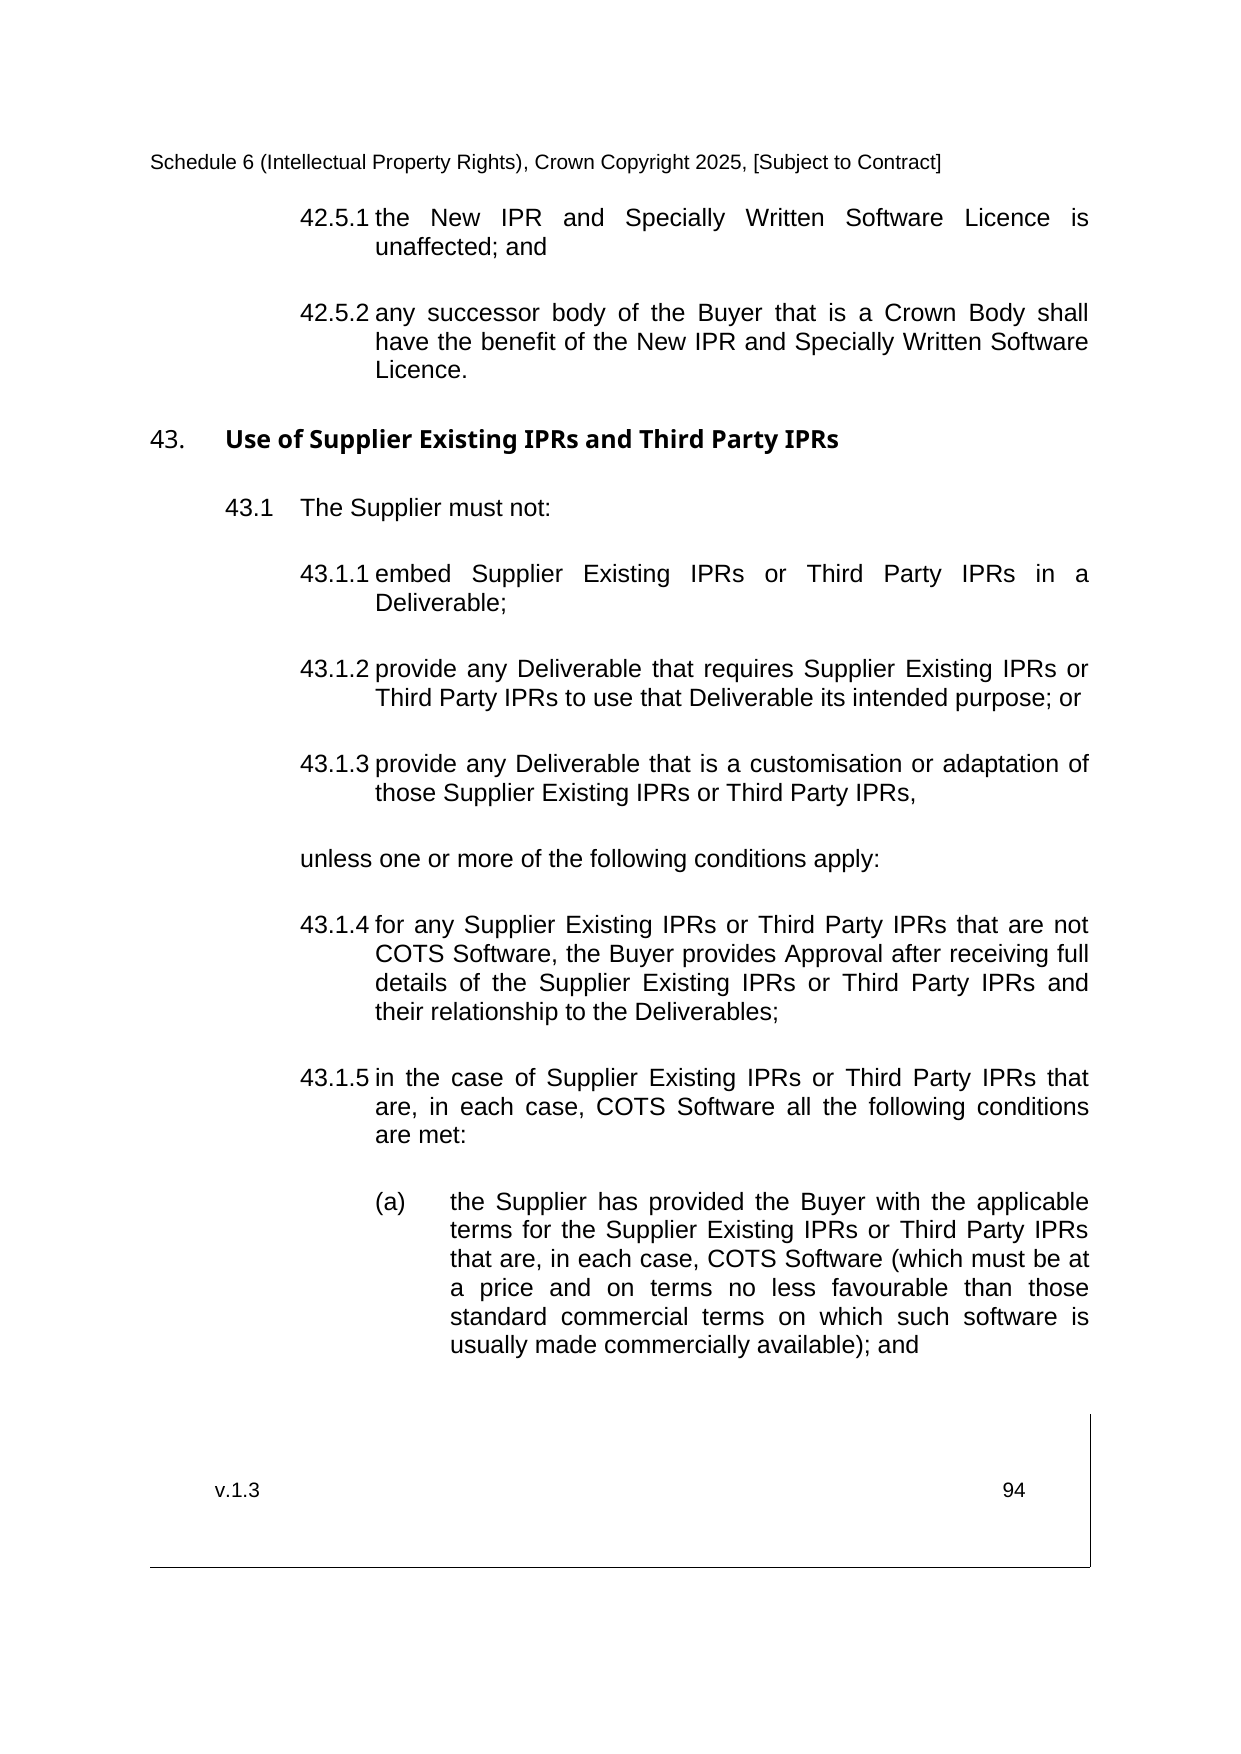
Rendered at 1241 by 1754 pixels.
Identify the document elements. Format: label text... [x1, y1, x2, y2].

list provide any Deliverable that is a customisation or adaptation of those Supplier Existing IPRs or Third Party IPRs, [300, 749, 1090, 807]
list for any Supplier Existing IPRs or Third Party IPRs that are not COTS Software, the Buyer provides Approval after receiving full details of the Supplier Existing IPRs or Third Party IPRs and their relationship to the Deliverables; [300, 911, 1090, 1026]
subtitle Use of Supplier Existing IPRs and Third Party IPRs [150, 421, 1090, 456]
list any successor body of the Buyer that is a Crown Body shall have the benefit of the New IPR and Specially Written Software Licence. [300, 298, 1090, 384]
list the Supplier has provided the Buyer with the applicable terms for the Supplier Existing IPRs or Third Party IPRs that are, in each case, COTS Software (which must be at a price and on terms no less favourable than those standard commercial terms on which such software is usually made commercially available); and [375, 1187, 1090, 1359]
list the New IPR and Specially Written Software Licence is unaffected; and [300, 203, 1090, 260]
text unless one or more of the following conditions apply: [300, 844, 1090, 873]
list The Supplier must not: [225, 493, 1090, 522]
list provide any Deliverable that requires Supplier Existing IPRs or Third Party IPRs to use that Deliverable its intended purpose; or [300, 654, 1090, 712]
list embed Supplier Existing IPRs or Third Party IPRs in a Deliverable; [300, 559, 1090, 617]
list in the case of Supplier Existing IPRs or Third Party IPRs that are, in each case, COTS Software all the following conditions are met: [300, 1063, 1090, 1149]
